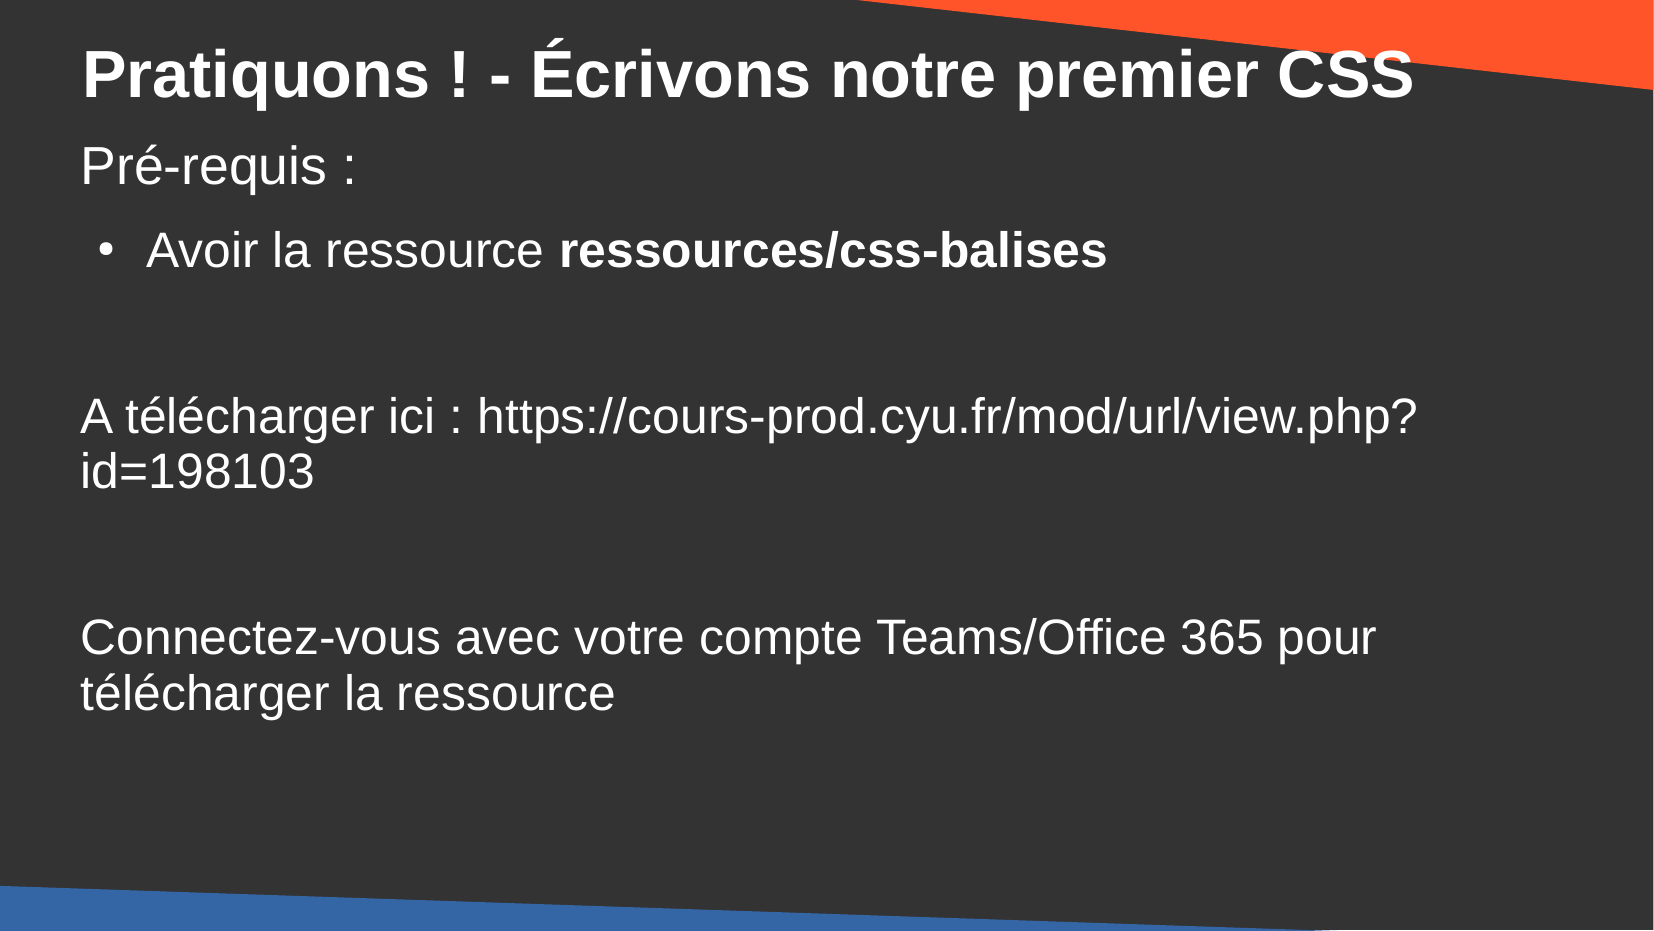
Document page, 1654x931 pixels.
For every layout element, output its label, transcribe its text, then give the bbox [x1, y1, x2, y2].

text_box [0, 885, 1337, 931]
title Pratiquons ! - Écrivons notre premier CSS [82, 37, 1571, 114]
list Pré-requis : Avoir la ressource ressources/css-balises A télécharger ici : https://cours-prod.cyu.fr/mod/url/view.php?id=198103 Connectez-vous avec votre compte Teams/Office 365 pour télécharger la ressource [80, 135, 1620, 721]
text_box [856, 0, 1654, 91]
